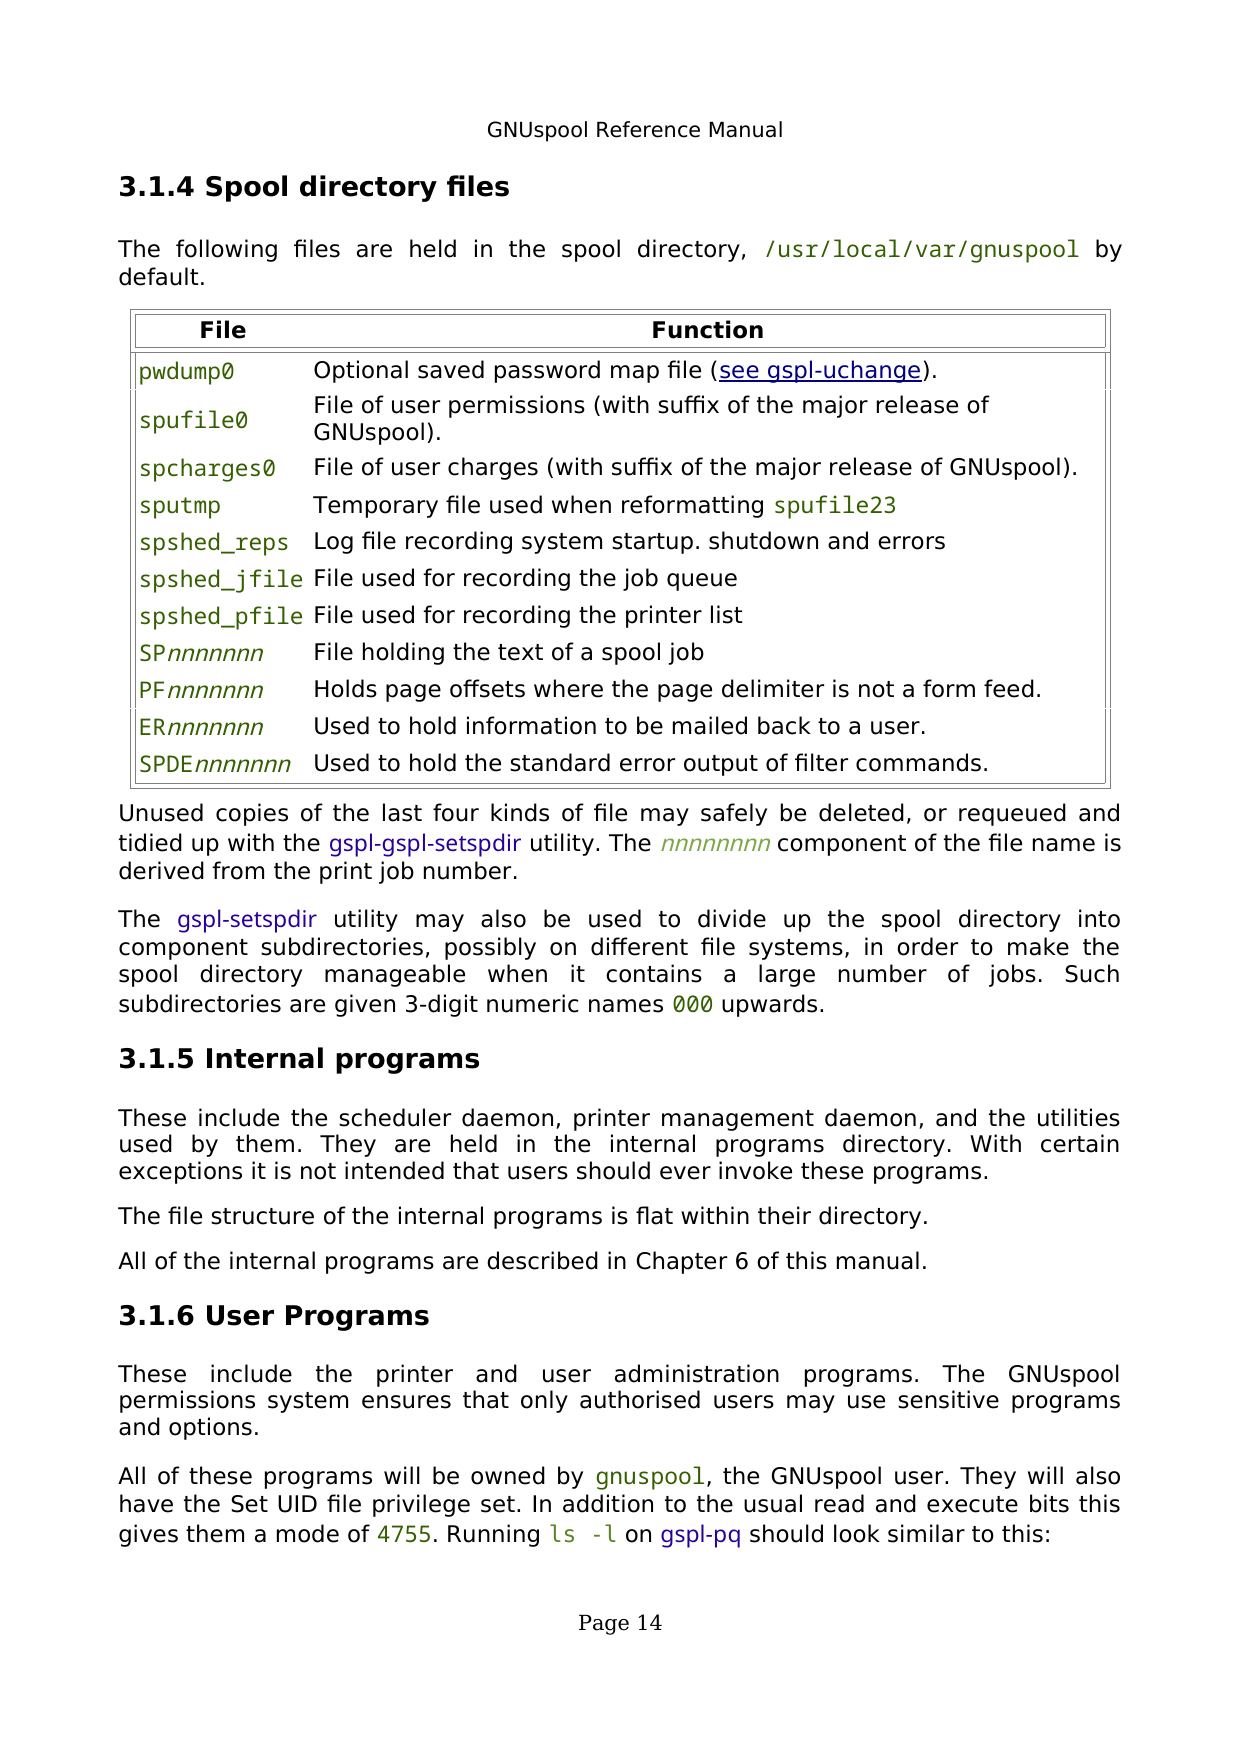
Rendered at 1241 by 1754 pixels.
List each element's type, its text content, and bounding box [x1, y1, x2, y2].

table_cell pwdump0 [136, 353, 310, 389]
table_cell spshed_jfile [136, 560, 310, 597]
table_cell File of user charges (with suffix of the major release of GNUspool). [310, 449, 1105, 486]
table_cell Used to hold information to be mailed back to a user. [310, 709, 1105, 746]
text The following files are held in the spool directory, /usr/local/var/gnuspool by default. [118, 233, 1122, 291]
table_cell Holds page offsets where the page delimiter is not a form feed. [310, 671, 1105, 708]
table_cell Log file recording system startup. shutdown and errors [310, 523, 1105, 560]
subtitle User Programs [118, 1300, 1122, 1331]
table_cell File holding the text of a spool job [310, 634, 1105, 671]
table_cell [131, 353, 135, 389]
text The file structure of the internal programs is flat within their directory. [118, 1203, 1122, 1230]
subtitle Internal programs [118, 1044, 1122, 1075]
table_header File [131, 310, 310, 352]
table_cell ERnnnnnnn [136, 709, 310, 746]
table_cell SPnnnnnnn [136, 634, 310, 671]
table_cell Temporary file used when reformatting spufile23 [310, 486, 1105, 523]
table_cell [131, 486, 135, 523]
table_cell Optional saved password map file (see gspl-uchange). [310, 353, 1105, 389]
table_cell File used for recording the printer list [310, 597, 1105, 634]
table_cell [131, 390, 135, 449]
table_cell PFnnnnnnn [136, 671, 310, 708]
subtitle Spool directory files [118, 172, 1122, 203]
table_header Function [310, 310, 1110, 352]
table_cell File used for recording the job queue [310, 560, 1105, 597]
table_cell spshed_pfile [136, 597, 310, 634]
text These include the printer and user administration programs. The GNUspool permissions system ensures that only authorised users may use sensitive programs and options. [118, 1361, 1122, 1441]
text All of the internal programs are described in Chapter 6 of this manual. [118, 1248, 1122, 1275]
table_cell Used to hold the standard error output of filter commands. [310, 746, 1110, 788]
table_cell spshed_reps [136, 523, 310, 560]
text Unused copies of the last four kinds of file may safely be deleted, or requeued and tidied up with the gspl-gspl-setspdir utility. The nnnnnnnn component of the file name is derived from the print job number. [118, 800, 1122, 884]
text These include the scheduler daemon, printer management daemon, and the utilities used by them. They are held in the internal programs directory. With certain exceptions it is not intended that users should ever invoke these programs. [118, 1105, 1122, 1185]
table_cell spcharges0 [136, 449, 310, 486]
table_cell File of user permissions (with suffix of the major release of GNUspool). [310, 390, 1105, 449]
table_cell sputmp [136, 486, 310, 523]
text All of these programs will be owned by gnuspool, the GNUspool user. They will also have the Set UID file privilege set. In addition to the usual read and execute bits this gives them a mode of 4755. Running ls -l on gspl-pq should look similar to this: [118, 1459, 1122, 1549]
text The gspl-setspdir utility may also be used to divide up the spool directory into component subdirectories, possibly on different file systems, in order to make the spool directory manageable when it contains a large number of jobs. Such subdirectories are given 3-digit numeric names 000 upwards. [118, 903, 1122, 1019]
table_cell spufile0 [136, 390, 310, 449]
table_cell SPDEnnnnnnn [131, 746, 310, 788]
